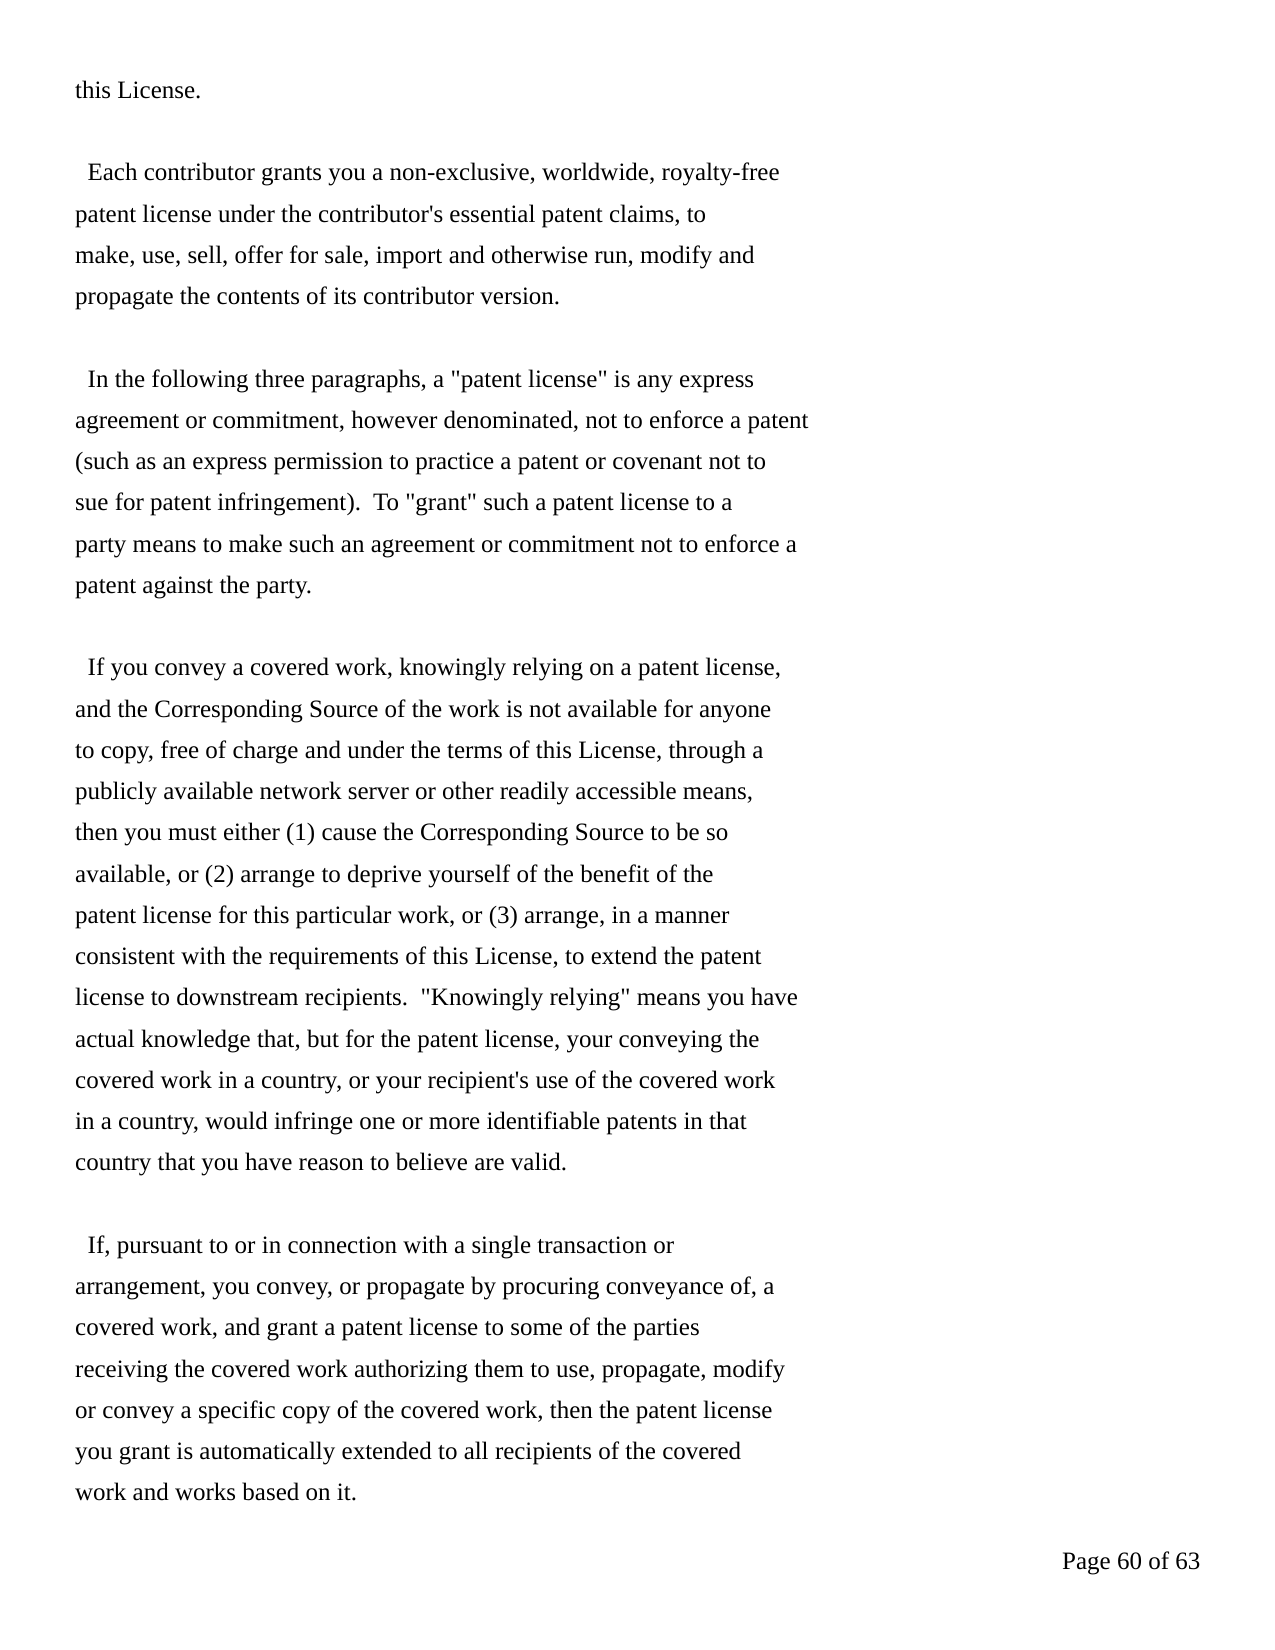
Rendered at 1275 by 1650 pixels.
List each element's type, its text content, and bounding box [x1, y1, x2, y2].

text patent against the party. [75, 570, 1200, 599]
text sue for patent infringement). To "grant" such a patent license to a [75, 487, 1200, 516]
text you grant is automatically extended to all recipients of the covered [75, 1436, 1200, 1465]
text then you must either (1) cause the Corresponding Source to be so [75, 817, 1200, 846]
text or convey a specific copy of the covered work, then the patent license [75, 1395, 1200, 1424]
text country that you have reason to believe are valid. [75, 1147, 1200, 1176]
text and the Corresponding Source of the work is not available for anyone [75, 694, 1200, 722]
text covered work, and grant a patent license to some of the parties [75, 1312, 1200, 1341]
text work and works based on it. [75, 1477, 1200, 1506]
text Each contributor grants you a non-exclusive, worldwide, royalty-free [75, 157, 1200, 186]
text patent license for this particular work, or (3) arrange, in a manner [75, 900, 1200, 929]
text this License. [75, 75, 1200, 104]
text arrangement, you convey, or propagate by procuring conveyance of, a [75, 1271, 1200, 1300]
text If you convey a covered work, knowingly relying on a patent license, [75, 652, 1200, 681]
text publicly available network server or other readily accessible means, [75, 776, 1200, 805]
text In the following three paragraphs, a "patent license" is any express [75, 364, 1200, 392]
text If, pursuant to or in connection with a single transaction or [75, 1230, 1200, 1259]
text consistent with the requirements of this License, to extend the patent [75, 941, 1200, 970]
text party means to make such an agreement or commitment not to enforce a [75, 529, 1200, 557]
text license to downstream recipients. "Knowingly relying" means you have [75, 982, 1200, 1011]
text in a country, would infringe one or more identifiable patents in that [75, 1106, 1200, 1135]
text actual knowledge that, but for the patent license, your conveying the [75, 1024, 1200, 1052]
text receiving the covered work authorizing them to use, propagate, modify [75, 1354, 1200, 1382]
text make, use, sell, offer for sale, import and otherwise run, modify and [75, 240, 1200, 269]
text propagate the contents of its contributor version. [75, 281, 1200, 310]
text to copy, free of charge and under the terms of this License, through a [75, 735, 1200, 764]
text (such as an express permission to practice a patent or covenant not to [75, 446, 1200, 475]
text covered work in a country, or your recipient's use of the covered work [75, 1065, 1200, 1094]
text available, or (2) arrange to deprive yourself of the benefit of the [75, 859, 1200, 887]
text agreement or commitment, however denominated, not to enforce a patent [75, 405, 1200, 434]
text patent license under the contributor's essential patent claims, to [75, 199, 1200, 227]
